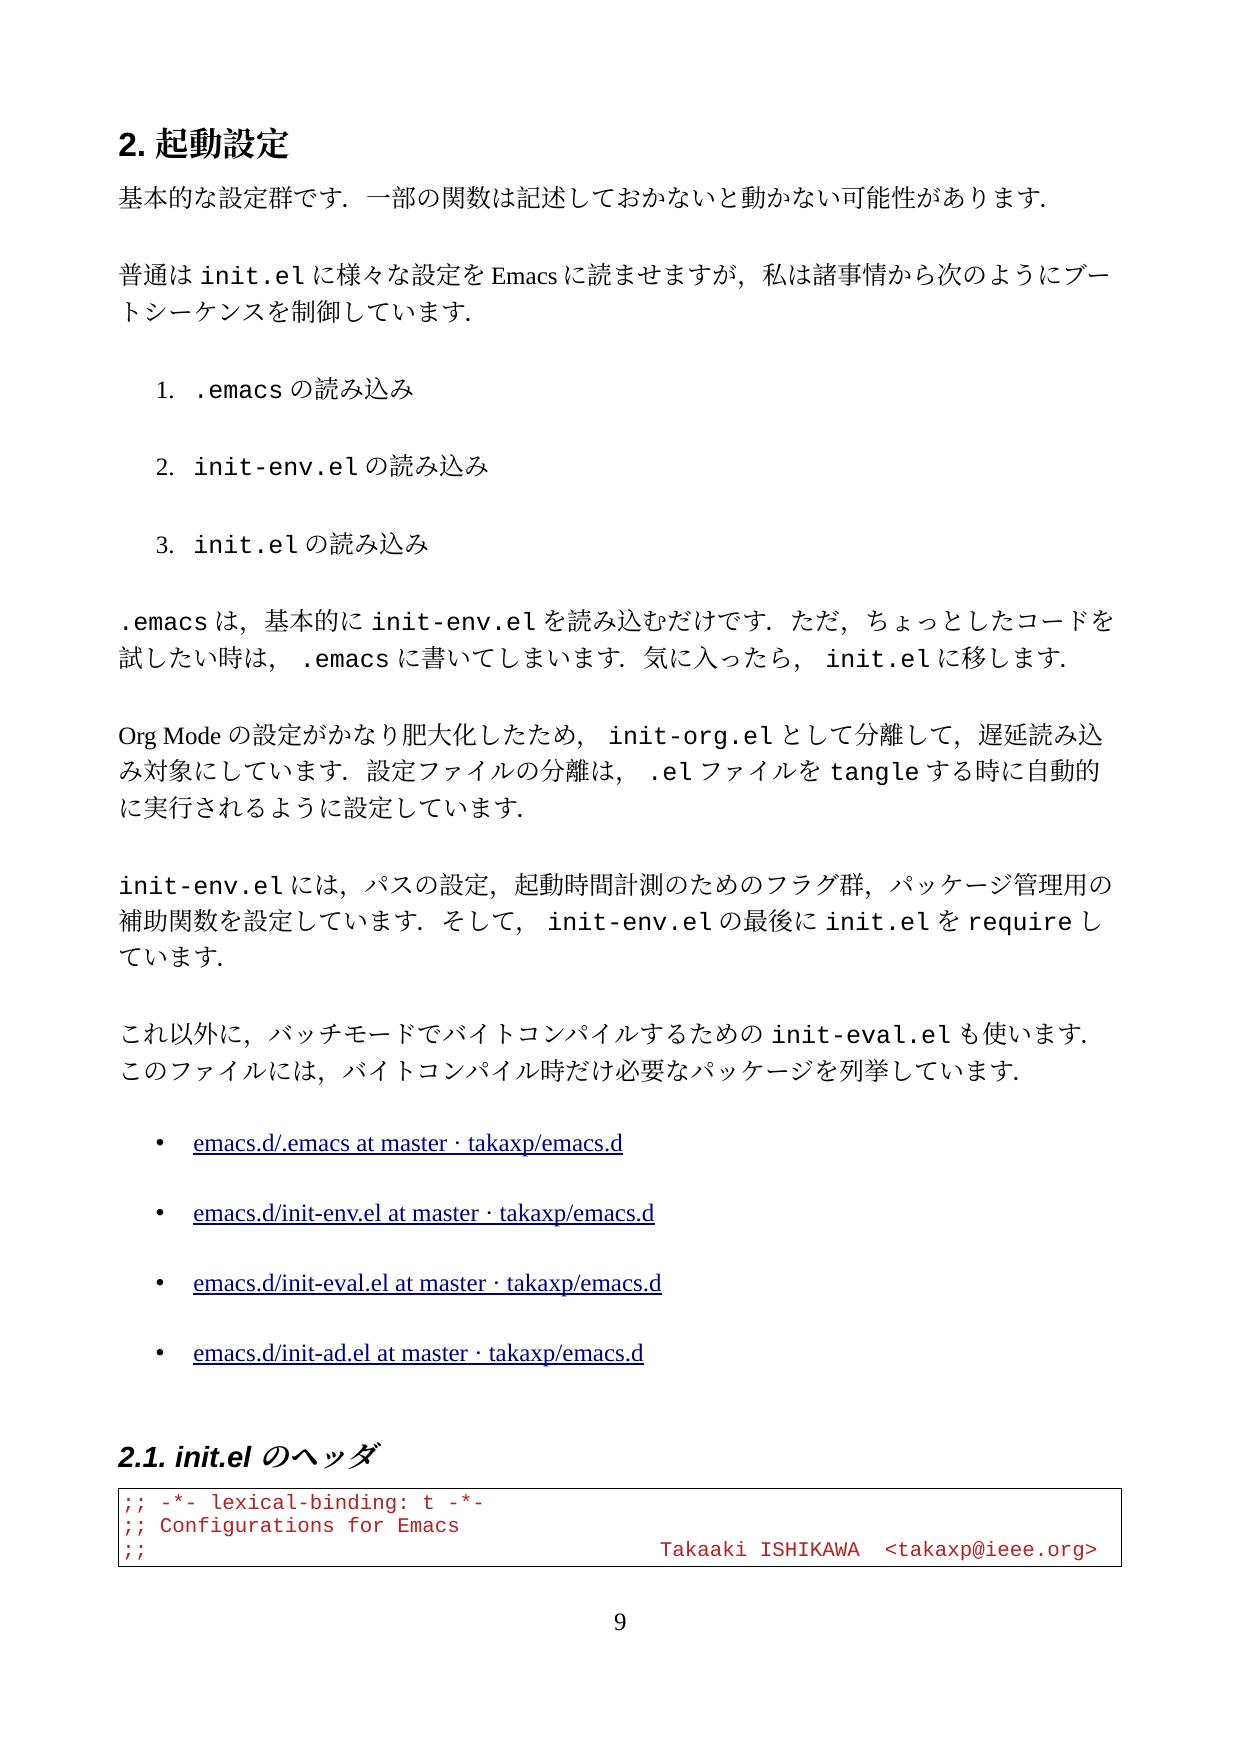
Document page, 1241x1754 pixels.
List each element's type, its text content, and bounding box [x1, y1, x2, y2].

list emacs.d/init-env.el at master · takaxp/emacs.d [156, 1198, 1122, 1256]
subtitle init.el のヘッダ [118, 1433, 1122, 1475]
text ;; Configurations for Emacs [119, 1512, 1121, 1535]
text ;; Takaaki ISHIKAWA <takaxp@ieee.org> [119, 1535, 1121, 1566]
text Org Mode の設定がかなり肥大化したため， init-org.el として分離して，遅延読み込み対象にしています．設定ファイルの分離は， .el ファイルを tangle する時に自動的に実行されるように設定しています． [118, 716, 1122, 853]
subtitle 起動設定 [118, 118, 1122, 166]
list emacs.d/init-ad.el at master · takaxp/emacs.d [156, 1338, 1122, 1396]
list init.el の読み込み [156, 524, 1122, 589]
text .emacs は，基本的に init-env.el を読み込むだけです．ただ，ちょっとしたコードを試したい時は， .emacs に書いてしまいます．気に入ったら， init.el に移します． [118, 602, 1122, 703]
list emacs.d/init-eval.el at master · takaxp/emacs.d [156, 1268, 1122, 1326]
text init-env.el には，パスの設定，起動時間計測のためのフラグ群，パッケージ管理用の補助関数を設定しています．そして， init-env.el の最後に init.el を require しています． [118, 865, 1122, 1003]
list init-env.el の読み込み [156, 447, 1122, 512]
text これ以外に，バッチモードでバイトコンパイルするための init-eval.el も使います．このファイルには，バイトコンパイル時だけ必要なパッケージを列挙しています． [118, 1015, 1122, 1116]
list emacs.d/.emacs at master · takaxp/emacs.d [156, 1128, 1122, 1186]
text ;; -*- lexical-binding: t -*- [119, 1489, 1121, 1512]
list .emacs の読み込み [156, 369, 1122, 434]
text 普通は init.el に様々な設定をEmacsに読ませますが，私は諸事情から次のようにブートシーケンスを制御しています． [118, 256, 1122, 357]
text 基本的な設定群です．一部の関数は記述しておかないと動かない可能性があります． [118, 179, 1122, 243]
